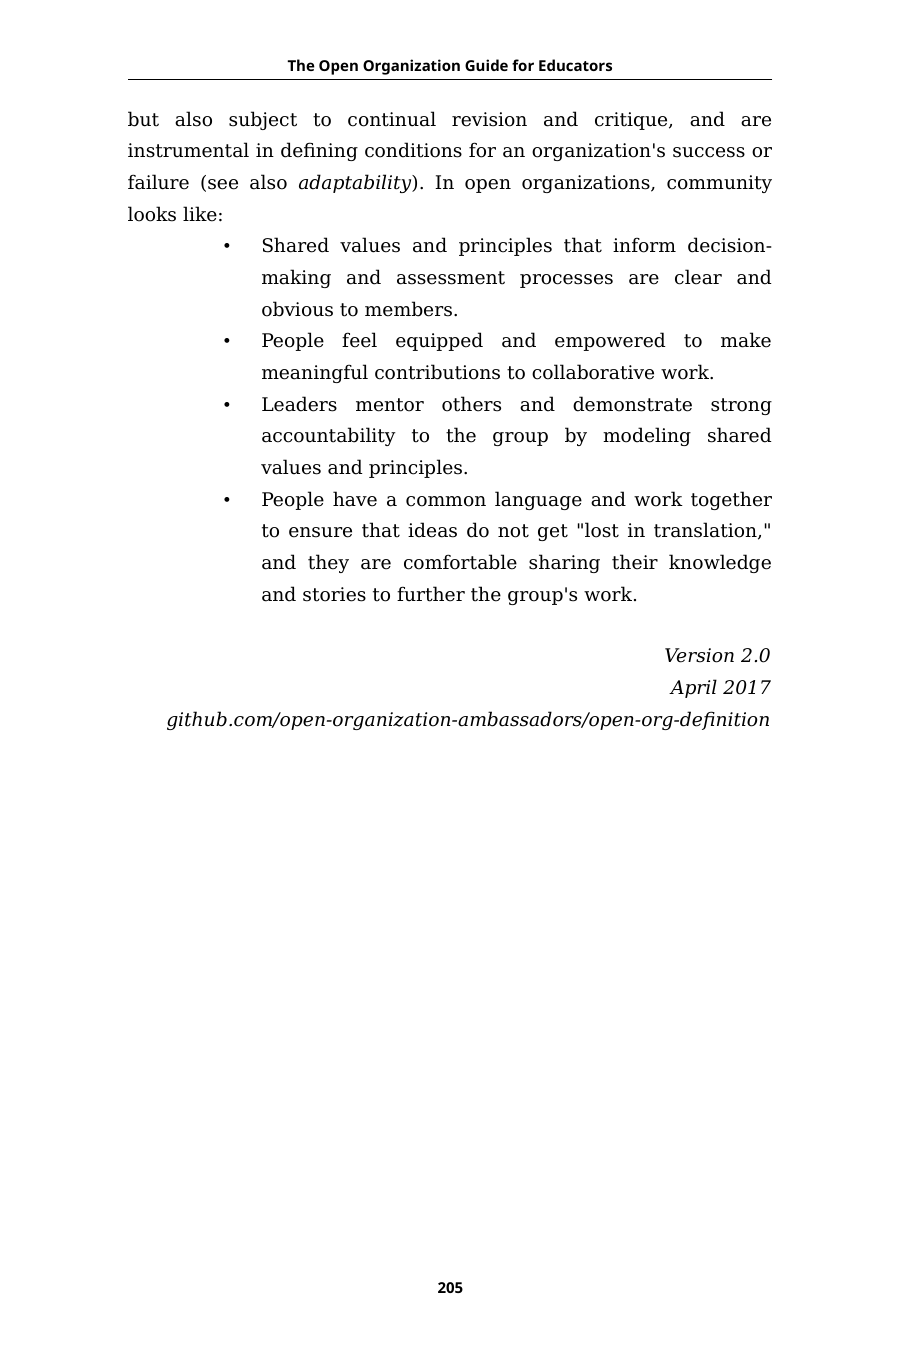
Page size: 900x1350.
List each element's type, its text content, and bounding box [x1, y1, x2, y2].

list Leaders mentor others and demonstrate strong accountability to the group by modeling shared values and principles. [223, 394, 772, 479]
list Shared values and principles that inform decision-making and assessment processes are clear and obvious to members. [223, 235, 772, 321]
text Version 2.0 April 2017 github.com/open-organization-ambassadors/open-org-definition [127, 645, 772, 731]
list People have a common language and work together to ensure that ideas do not get "lost in translation," and they are comfortable sharing their knowledge and stories to further the group's work. [223, 489, 772, 606]
text but also subject to continual revision and critique, and are instrumental in defining conditions for an organization's success or failure (see also adaptability). In open organizations, community looks like: [127, 109, 772, 226]
list People feel equipped and empowered to make meaningful contributions to collaborative work. [223, 330, 772, 384]
